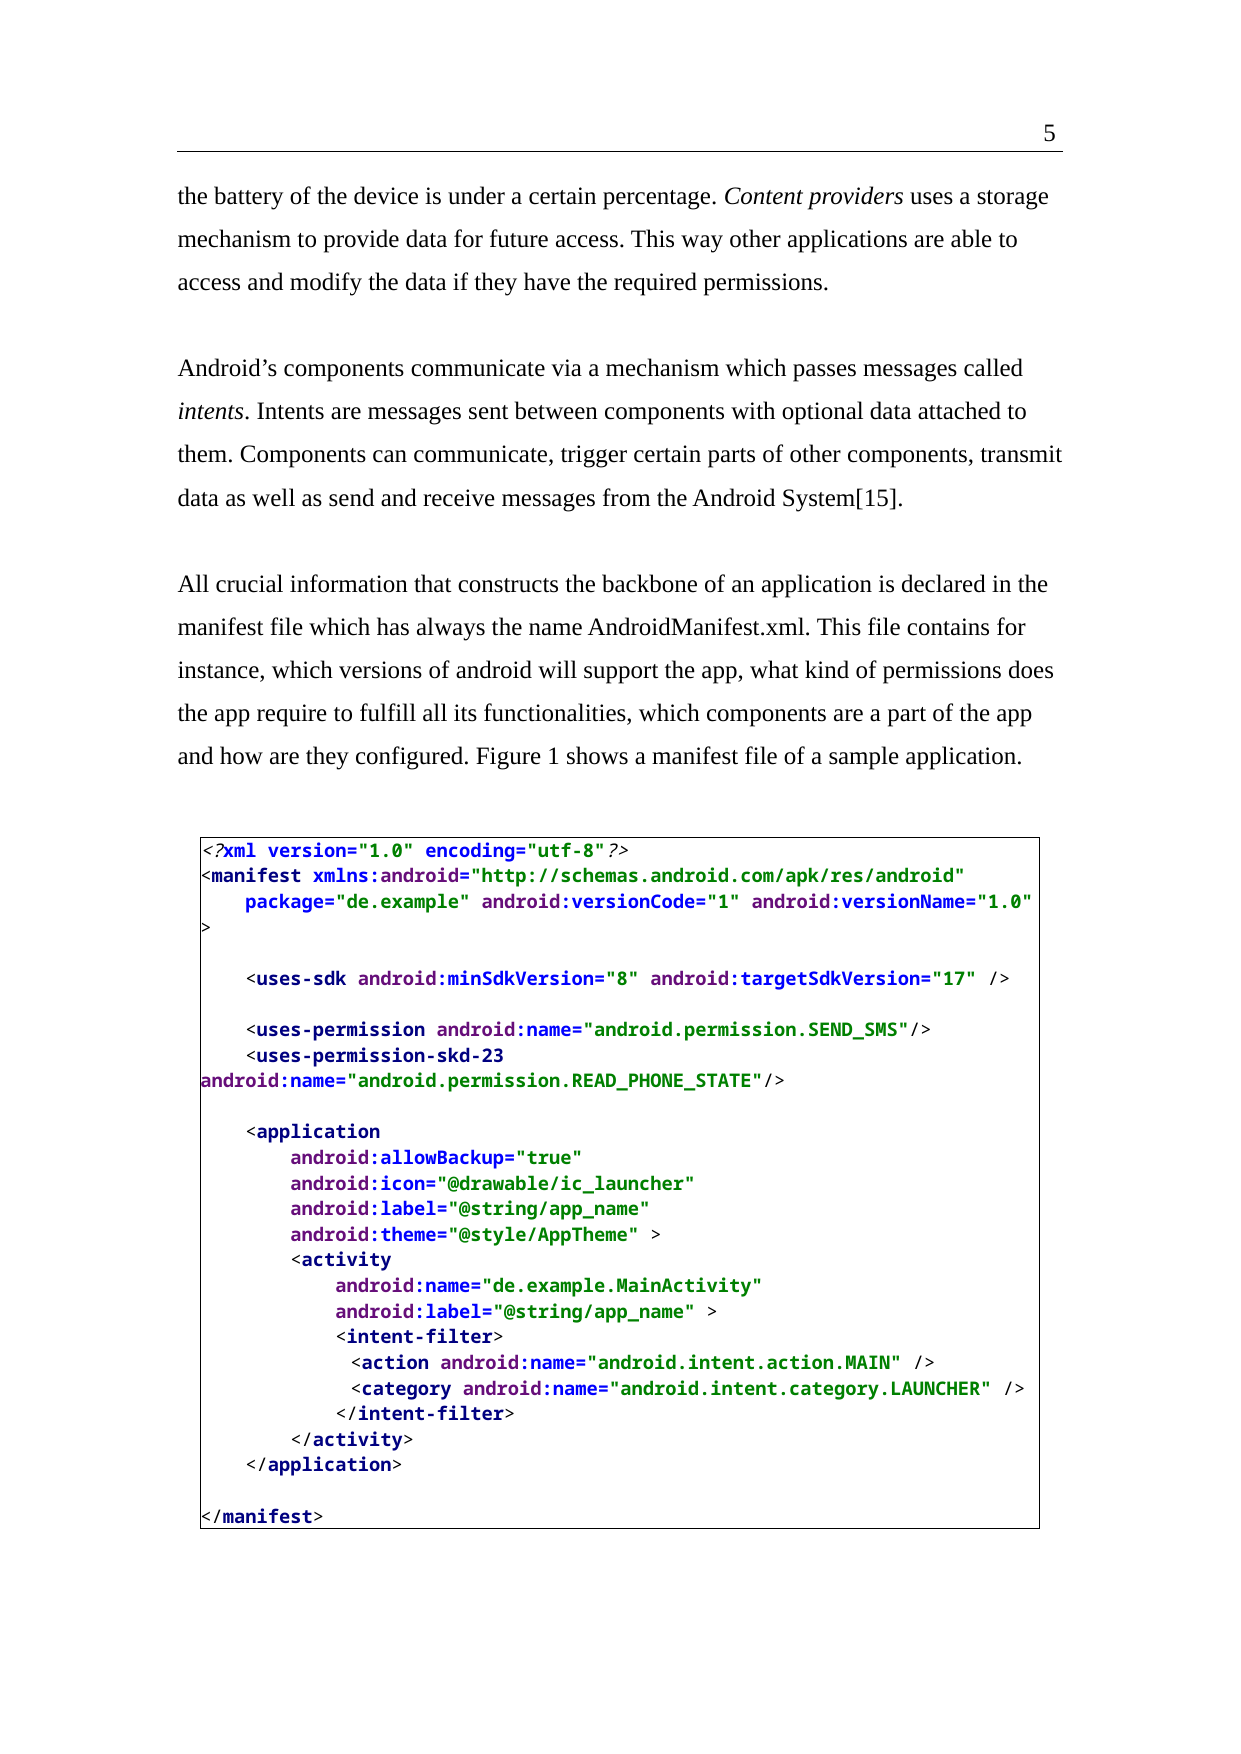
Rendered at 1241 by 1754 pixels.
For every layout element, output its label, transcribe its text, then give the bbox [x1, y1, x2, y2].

text the battery of the device is under a certain percentage. Content providers uses a storage mechanism to provide data for future access. This way other applications are able to access and modify the data if they have the required permissions. [177, 181, 1063, 296]
text All crucial information that constructs the backbone of an application is declared in the manifest file which has always the name AndroidManifest.xml. This file contains for instance, which versions of android will support the app, what kind of permissions does the app require to fulfill all its functionalities, which components are a part of the app and how are they configured. Figure 1 shows a manifest file of a sample application. [177, 569, 1063, 770]
text Android’s components communicate via a mechanism which passes messages called intents. Intents are messages sent between components with optional data attached to them. Components can communicate, trigger certain parts of other components, transmit data as well as send and receive messages from the Android System[15]. [177, 353, 1063, 511]
